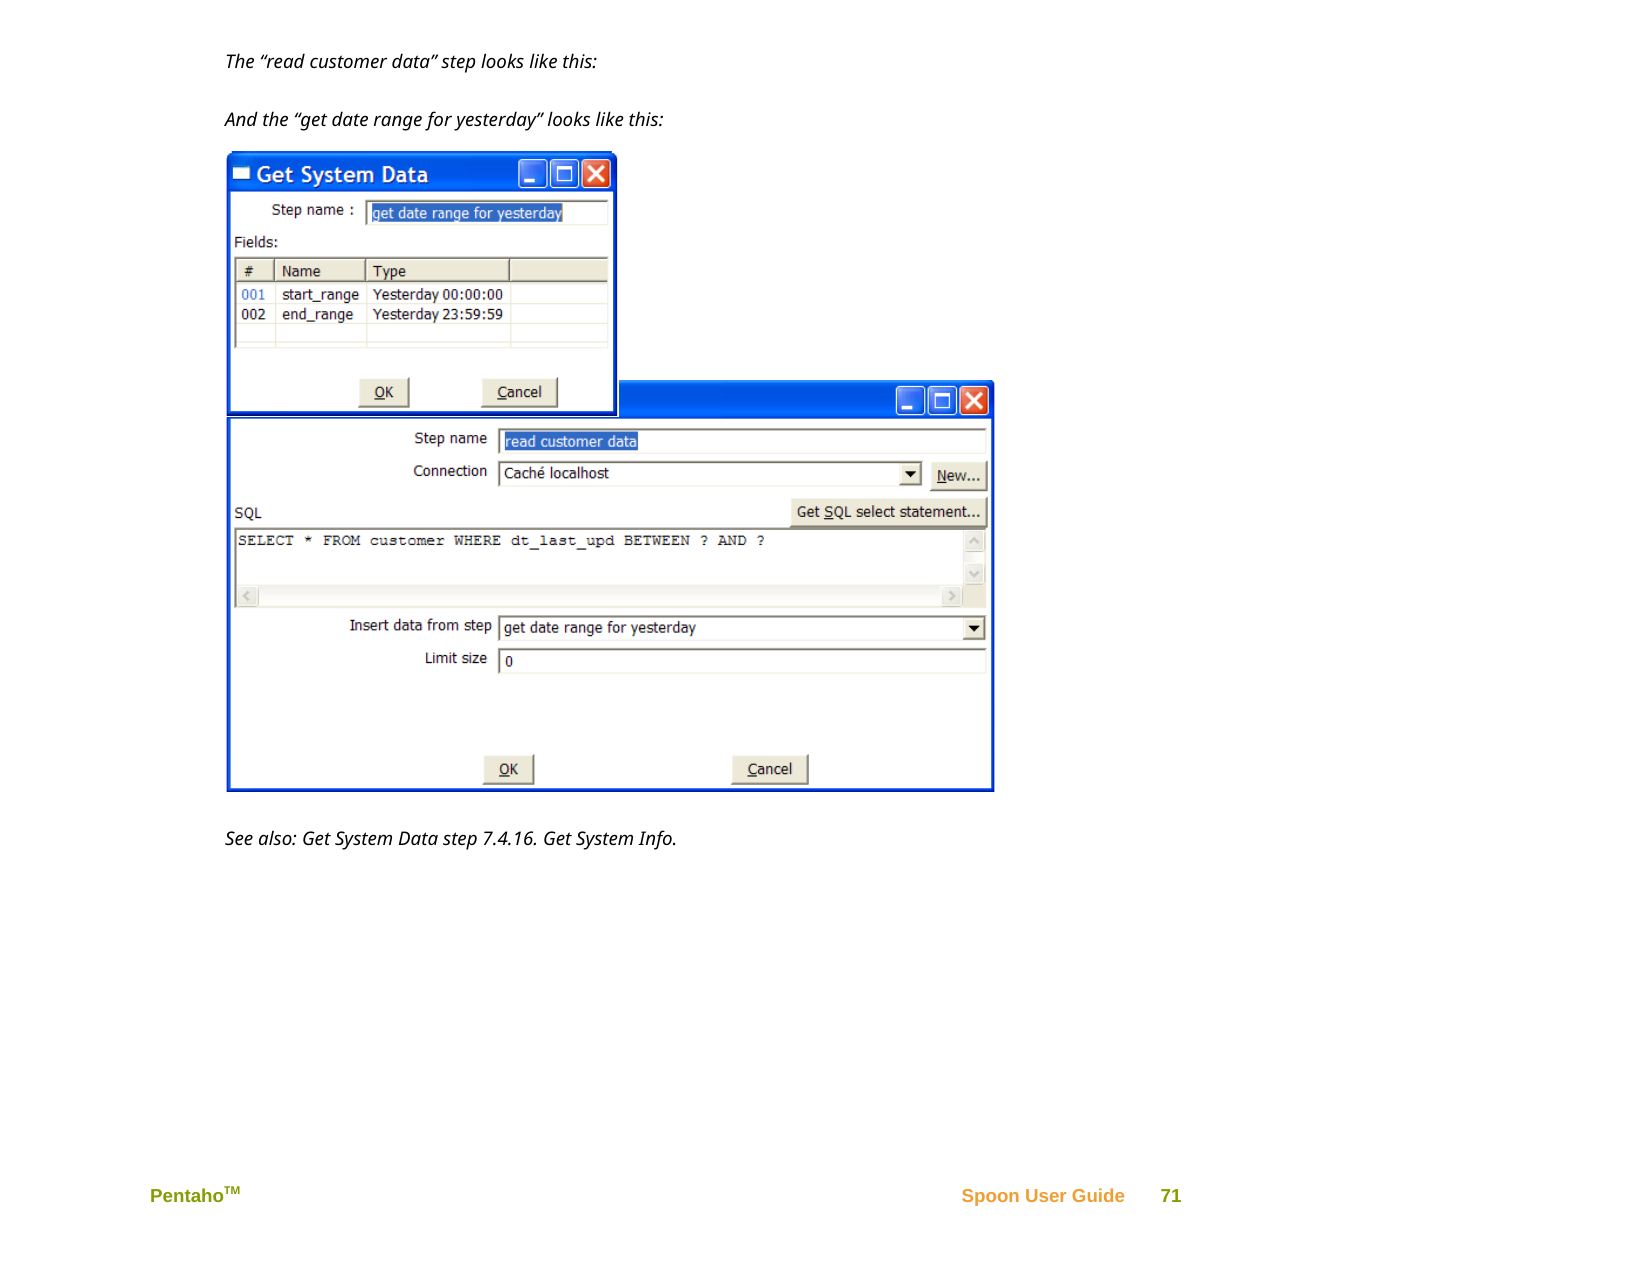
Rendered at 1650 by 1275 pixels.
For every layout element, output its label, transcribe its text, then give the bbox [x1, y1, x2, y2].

text The “read customer data” step looks like this: [225, 45, 1500, 74]
text And the “get date range for yesterday” looks like this: [225, 103, 1500, 132]
text See also: Get System Data step 7.4.16. Get System Info. [225, 822, 1500, 852]
